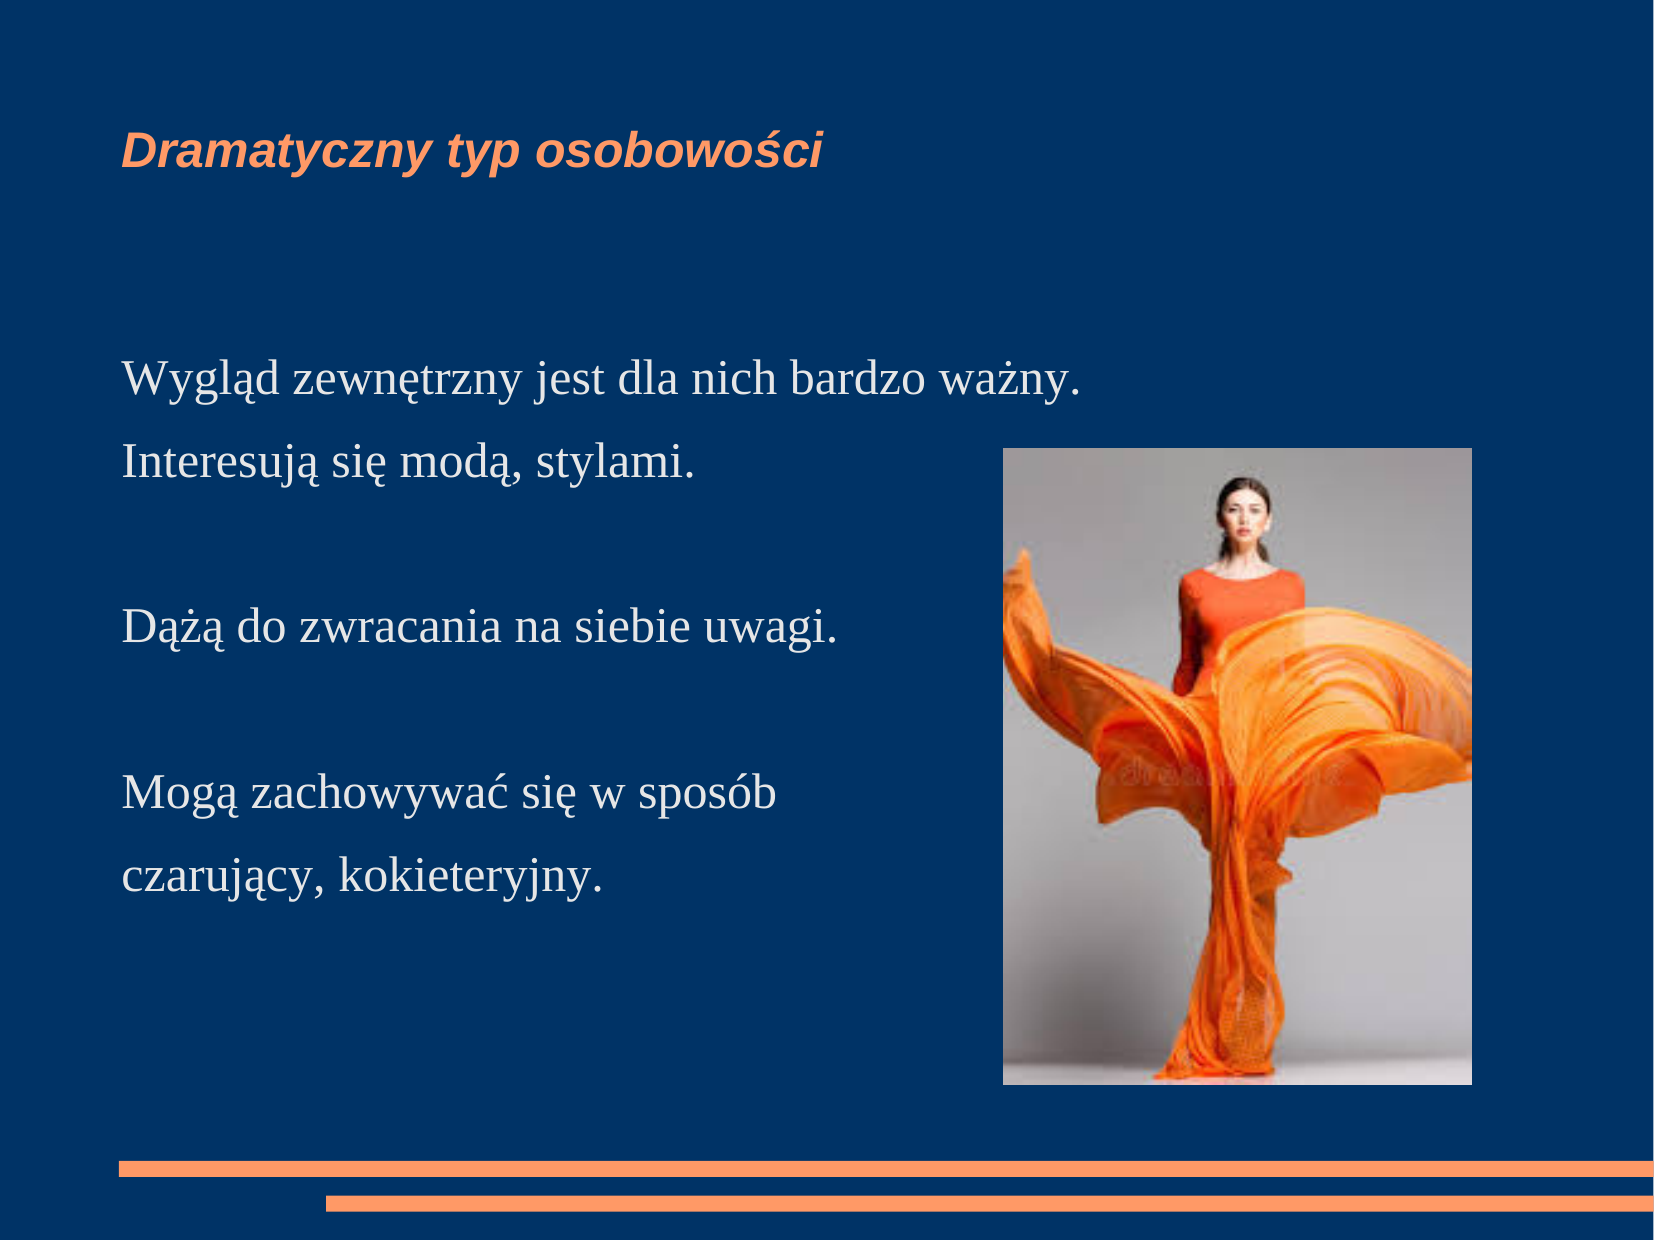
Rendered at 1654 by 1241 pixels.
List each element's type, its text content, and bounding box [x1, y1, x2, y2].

list Wygląd zewnętrzny jest dla nich bardzo ważny. Interesują się modą, stylami. Dążą do zwracania na siebie uwagi. Mogą zachowywać się w sposób czarujący, kokieteryjny. [121, 322, 1561, 1132]
title Dramatyczny typ osobowości [121, 46, 1534, 254]
picture [1003, 448, 1472, 1085]
